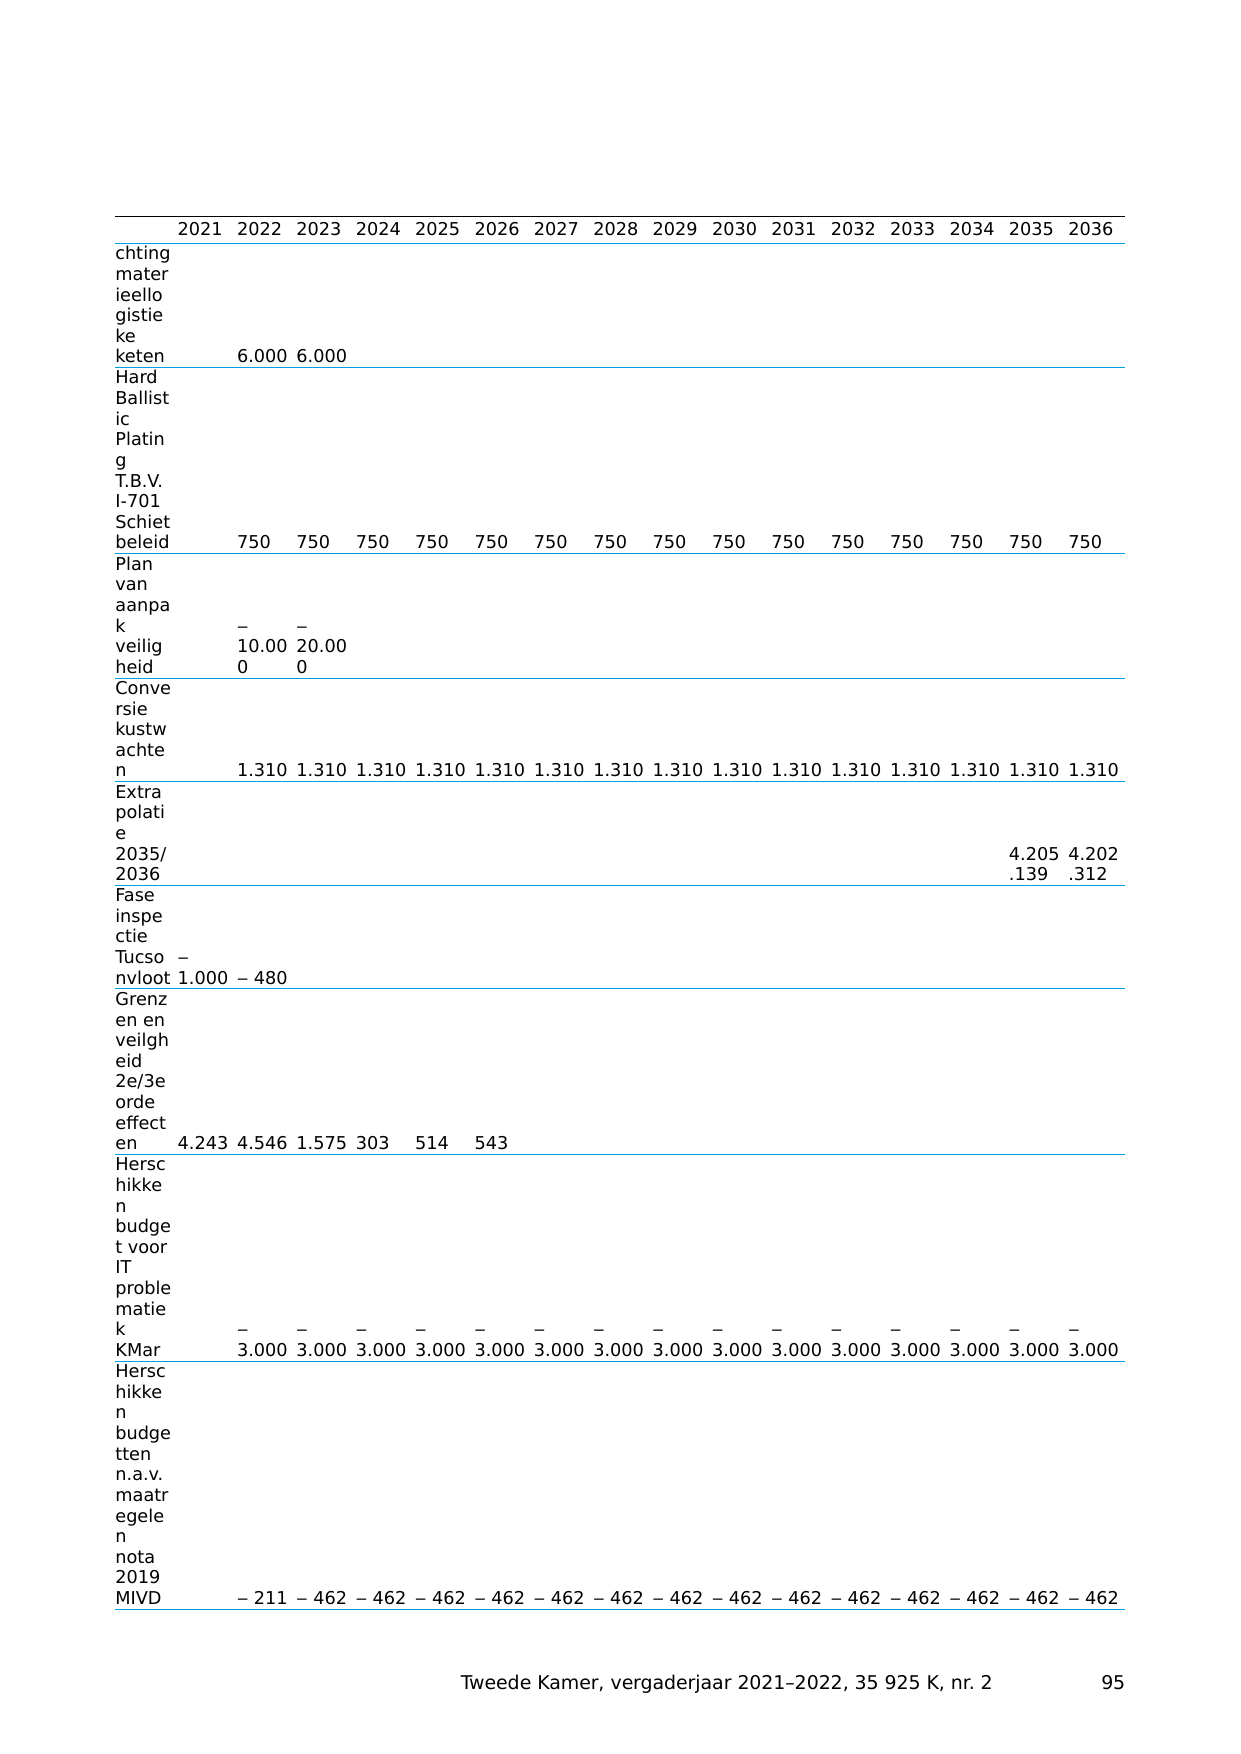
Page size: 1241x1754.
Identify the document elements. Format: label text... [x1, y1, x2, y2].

table_cell 750 [1065, 368, 1125, 553]
table_cell ‒ 462 [590, 1362, 649, 1609]
table_cell [946, 244, 1006, 367]
table_cell 1.310 [471, 679, 531, 781]
table_cell [531, 782, 590, 885]
table_cell [353, 886, 412, 988]
table_cell [471, 782, 531, 885]
table_cell 750 [412, 368, 471, 553]
table_cell ‒ 462 [768, 1362, 828, 1609]
table_cell 2030 [709, 217, 768, 243]
table_cell [650, 989, 709, 1154]
table_cell 1.310 [768, 679, 828, 781]
table_cell ‒ 480 [234, 886, 293, 988]
table_cell [768, 782, 828, 885]
table_cell ‒ 3.000 [590, 1155, 649, 1361]
table_cell 2024 [353, 217, 412, 243]
table_cell 750 [353, 368, 412, 553]
table_cell 1.310 [412, 679, 471, 781]
table_cell [887, 989, 946, 1154]
table_cell [531, 244, 590, 367]
table_cell 6.000 [234, 244, 293, 367]
table_cell 2026 [471, 217, 531, 243]
table_cell 2033 [887, 217, 946, 243]
table_cell [650, 244, 709, 367]
table_cell 1.310 [1065, 679, 1125, 781]
table_cell [768, 244, 828, 367]
table_cell [353, 244, 412, 367]
table_cell [828, 244, 887, 367]
table_cell [471, 244, 531, 367]
table_cell 543 [471, 989, 531, 1154]
table_cell 6.000 [293, 244, 353, 367]
table_cell [887, 782, 946, 885]
table_cell 1.310 [531, 679, 590, 781]
table_cell ‒ 3.000 [531, 1155, 590, 1361]
table_cell Herschikken budget voor IT problematiek KMar [115, 1155, 174, 1361]
table_cell ‒ 462 [353, 1362, 412, 1609]
table_cell ‒ 462 [946, 1362, 1006, 1609]
table_cell 2035 [1006, 217, 1065, 243]
table_cell 1.310 [709, 679, 768, 781]
table_cell 750 [471, 368, 531, 553]
table_cell 2027 [531, 217, 590, 243]
table_cell 1.310 [828, 679, 887, 781]
table_cell ‒ 462 [1006, 1362, 1065, 1609]
table_cell [709, 554, 768, 677]
table_cell Herschikken budgetten n.a.v. maatregelen nota 2019 MIVD [115, 1362, 174, 1609]
table_cell [293, 886, 353, 988]
table_cell ‒ 3.000 [768, 1155, 828, 1361]
table_cell [1065, 554, 1125, 677]
table_cell Grenzen en veilgheid 2e/3e orde effecten [115, 989, 174, 1154]
table_cell [1006, 886, 1065, 988]
table_cell ‒ 462 [828, 1362, 887, 1609]
table_cell Plan van aanpak veiligheid [115, 554, 174, 677]
table_cell [175, 782, 234, 885]
table_cell 1.310 [353, 679, 412, 781]
table_cell [650, 554, 709, 677]
table_cell [887, 554, 946, 677]
table_cell [709, 886, 768, 988]
table_cell [175, 679, 234, 781]
table_cell [1065, 886, 1125, 988]
table_cell Hard Ballistic Plating T.B.V. I-701 Schietbeleid [115, 368, 174, 553]
table_cell [293, 782, 353, 885]
table_cell 750 [650, 368, 709, 553]
table_cell ‒ 462 [887, 1362, 946, 1609]
table_cell 1.310 [650, 679, 709, 781]
table_cell [887, 886, 946, 988]
table_cell [412, 244, 471, 367]
table_cell ‒ 3.000 [709, 1155, 768, 1361]
table_cell [175, 554, 234, 677]
table_cell 1.575 [293, 989, 353, 1154]
table_cell chting materieellogistieke keten [115, 244, 174, 367]
table_cell [412, 554, 471, 677]
table_cell ‒ 10.000 [234, 554, 293, 677]
table_cell [709, 782, 768, 885]
table_cell 2022 [234, 217, 293, 243]
table_cell ‒ 462 [471, 1362, 531, 1609]
table_cell [471, 886, 531, 988]
table_cell [1065, 989, 1125, 1154]
table_cell [709, 989, 768, 1154]
table_cell [828, 782, 887, 885]
table_cell [768, 554, 828, 677]
table_cell ‒ 3.000 [234, 1155, 293, 1361]
table_cell 2028 [590, 217, 649, 243]
table_cell [531, 554, 590, 677]
table_cell Fase inspectie Tucsonvloot [115, 886, 174, 988]
table_cell ‒ 211 [234, 1362, 293, 1609]
table_cell 2031 [768, 217, 828, 243]
table_cell 2023 [293, 217, 353, 243]
table_cell [946, 554, 1006, 677]
table_cell 2032 [828, 217, 887, 243]
table_cell [590, 244, 649, 367]
table_cell 1.310 [887, 679, 946, 781]
table_cell [590, 782, 649, 885]
table_cell ‒ 20.000 [293, 554, 353, 677]
table_cell ‒ 462 [412, 1362, 471, 1609]
table_cell [650, 886, 709, 988]
table_cell ‒ 1.000 [175, 886, 234, 988]
table_cell [531, 989, 590, 1154]
table_cell 2036 [1065, 217, 1125, 243]
table_cell ‒ 3.000 [946, 1155, 1006, 1361]
table_cell 1.310 [946, 679, 1006, 781]
table_cell 4.243 [175, 989, 234, 1154]
table_cell [946, 782, 1006, 885]
table_cell [590, 554, 649, 677]
table_cell 2029 [650, 217, 709, 243]
table_cell [412, 886, 471, 988]
table_cell ‒ 3.000 [828, 1155, 887, 1361]
table_cell 750 [768, 368, 828, 553]
table_cell [175, 368, 234, 553]
table_cell ‒ 3.000 [471, 1155, 531, 1361]
table_cell 750 [293, 368, 353, 553]
table_cell [946, 989, 1006, 1154]
table_cell [412, 782, 471, 885]
table_cell ‒ 3.000 [293, 1155, 353, 1361]
table_cell 1.310 [293, 679, 353, 781]
table_cell [590, 989, 649, 1154]
table_cell [531, 886, 590, 988]
table_cell Conversie kustwachten [115, 679, 174, 781]
table_cell [590, 886, 649, 988]
table_cell ‒ 462 [709, 1362, 768, 1609]
table_cell 2034 [946, 217, 1006, 243]
table_cell [353, 554, 412, 677]
table_cell ‒ 3.000 [412, 1155, 471, 1361]
table_cell 1.310 [1006, 679, 1065, 781]
table_cell 750 [531, 368, 590, 553]
table_cell [234, 782, 293, 885]
table_cell 750 [590, 368, 649, 553]
table_cell [828, 886, 887, 988]
table_cell Extrapolatie 2035/2036 [115, 782, 174, 885]
table_cell 4.202.312 [1065, 782, 1125, 885]
table_cell ‒ 3.000 [1065, 1155, 1125, 1361]
table_cell [946, 886, 1006, 988]
table_cell [768, 989, 828, 1154]
table_cell ‒ 3.000 [1006, 1155, 1065, 1361]
table_cell ‒ 3.000 [353, 1155, 412, 1361]
table_cell [115, 217, 174, 243]
table_cell [828, 989, 887, 1154]
table_cell [828, 554, 887, 677]
table_cell 4.546 [234, 989, 293, 1154]
table_cell [709, 244, 768, 367]
table_cell 750 [709, 368, 768, 553]
table_cell [768, 886, 828, 988]
table_header Tabel 49 Artikel 7: Bijdragen andere begrotingen Rijk [115, 191, 1125, 216]
table_cell [175, 1155, 234, 1361]
table_cell ‒ 462 [650, 1362, 709, 1609]
table_cell [1065, 244, 1125, 367]
table_cell 750 [828, 368, 887, 553]
table_cell 750 [234, 368, 293, 553]
table_cell ‒ 3.000 [887, 1155, 946, 1361]
table_cell 514 [412, 989, 471, 1154]
table_cell [471, 554, 531, 677]
table_cell 4.205.139 [1006, 782, 1065, 885]
table_cell 1.310 [590, 679, 649, 781]
table_cell 750 [887, 368, 946, 553]
table_cell [175, 244, 234, 367]
table_cell [1006, 554, 1065, 677]
table_cell ‒ 462 [531, 1362, 590, 1609]
table_cell ‒ 462 [1065, 1362, 1125, 1609]
table_cell [650, 782, 709, 885]
table_cell 750 [946, 368, 1006, 553]
table_cell [175, 1362, 234, 1609]
table_cell ‒ 3.000 [650, 1155, 709, 1361]
table_cell 303 [353, 989, 412, 1154]
table_cell [353, 782, 412, 885]
table_cell 750 [1006, 368, 1065, 553]
table_cell [1006, 989, 1065, 1154]
table_cell ‒ 462 [293, 1362, 353, 1609]
table_cell 2021 [175, 217, 234, 243]
table_cell [887, 244, 946, 367]
table_cell [1006, 244, 1065, 367]
table_cell 1.310 [234, 679, 293, 781]
table_cell 2025 [412, 217, 471, 243]
